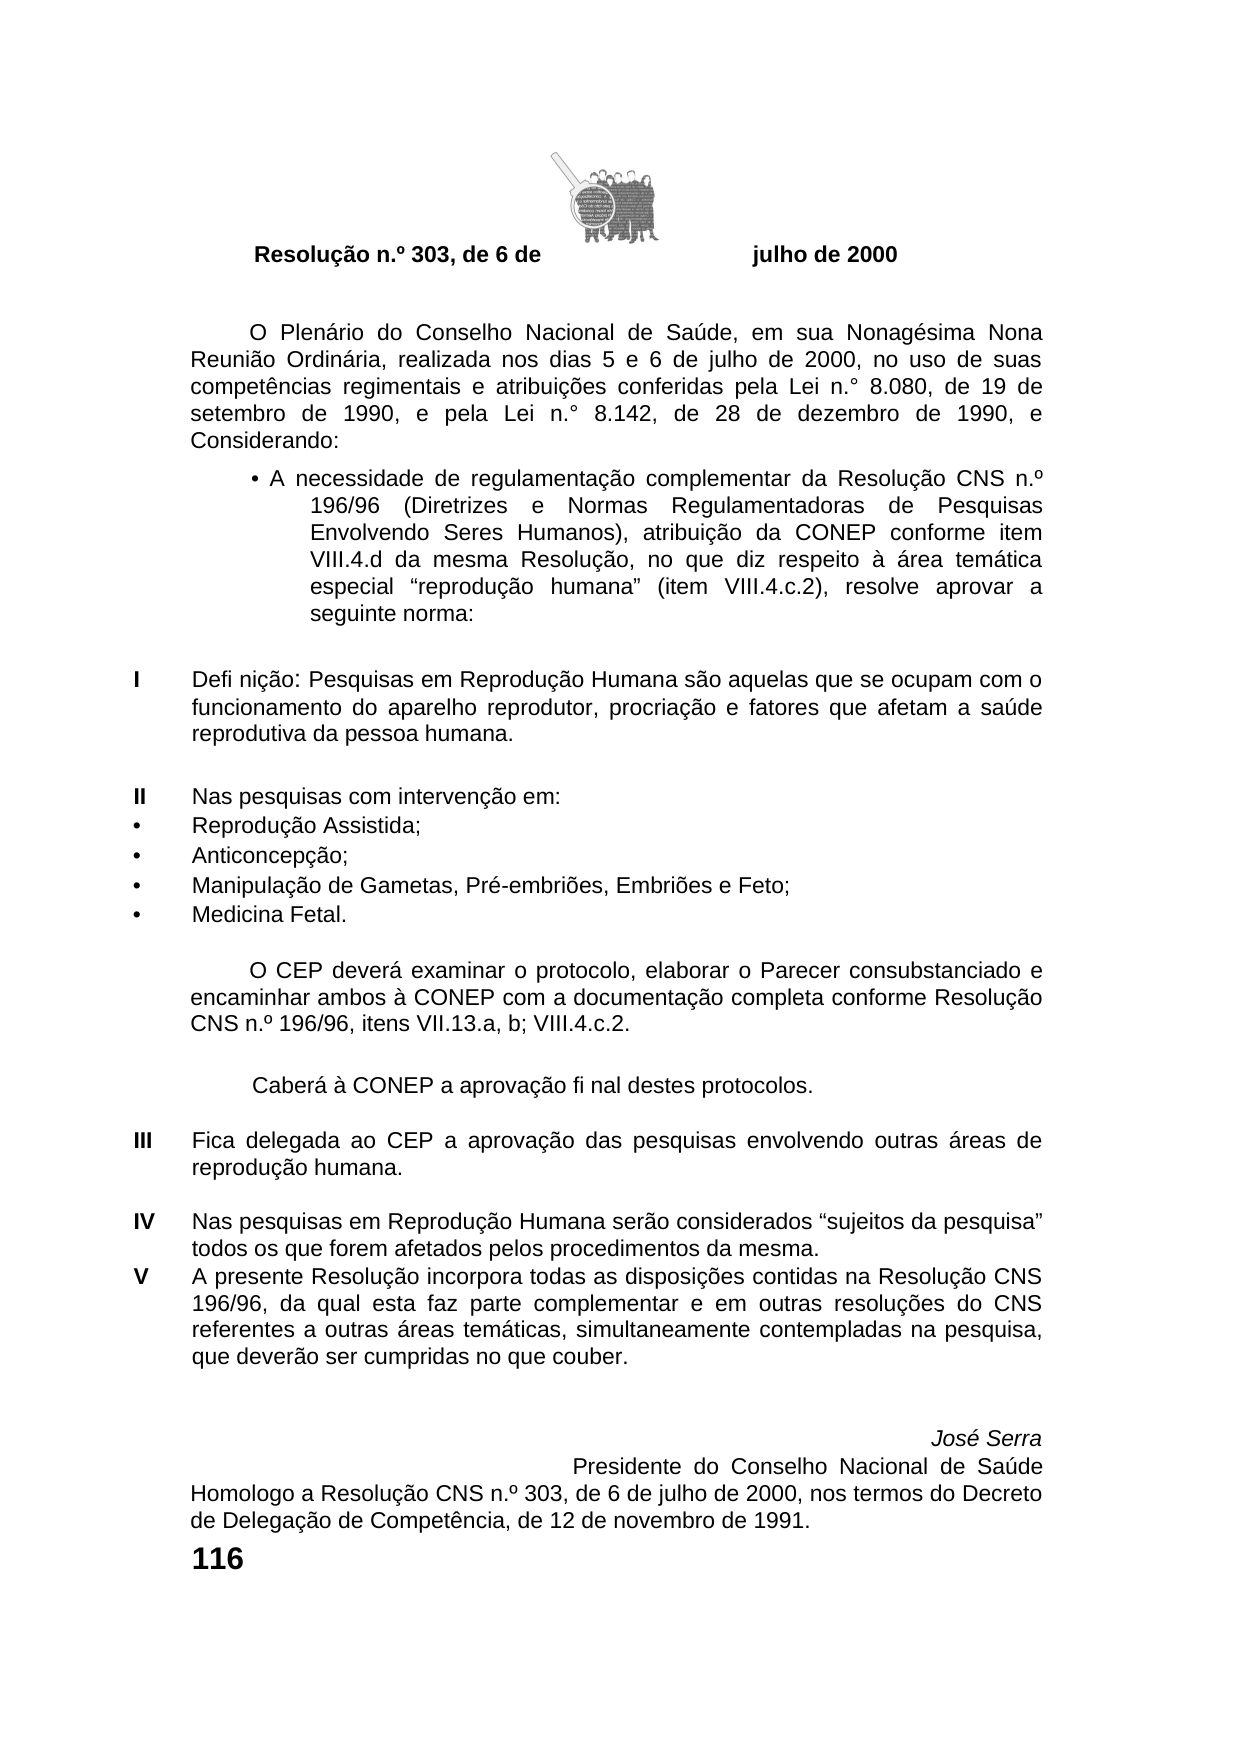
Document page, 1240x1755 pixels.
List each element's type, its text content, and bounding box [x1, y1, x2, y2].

list Nas pesquisas em Reprodução Humana serão considerados “sujeitos da pesquisa” todos os que forem afetados pelos procedimentos da mesma. [133, 1208, 1043, 1262]
list Anticoncepção; [133, 842, 1043, 868]
list Fica delegada ao CEP a aprovação das pesquisas envolvendo outras áreas de reprodução humana. [133, 1127, 1043, 1180]
list Medicina Fetal. [133, 901, 1043, 928]
list Reprodução Assistida; [133, 812, 1043, 839]
text O Plenário do Conselho Nacional de Saúde, em sua Nonagésima Nona Reunião Ordinária, realizada nos dias 5 e 6 de julho de 2000, no uso de suas competências regimentais e atribuições conferidas pela Lei n.° 8.080, de 19 de setembro de 1990, e pela Lei n.° 8.142, de 28 de dezembro de 1990, e Considerando: [190, 319, 1043, 453]
list A presente Resolução incorpora todas as disposições contidas na Resolução CNS 196/96, da qual esta faz parte complementar e em outras resoluções do CNS referentes a outras áreas temáticas, simultaneamente contempladas na pesquisa, que deverão ser cumpridas no que couber. [133, 1263, 1043, 1369]
list Defi nição: Pesquisas em Reprodução Humana são aquelas que se ocupam com o funcionamento do aparelho reprodutor, procriação e fatores que afetam a saúde reprodutiva da pessoa humana. [133, 664, 1043, 747]
list Nas pesquisas com intervenção em: [133, 783, 1043, 809]
list Manipulação de Gametas, Pré-embriões, Embriões e Feto; [133, 872, 1043, 898]
text O CEP deverá examinar o protocolo, elaborar o Parecer consubstanciado e encaminhar ambos à CONEP com a documentação completa conforme Resolução CNS n.º 196/96, itens VII.13.a, b; VIII.4.c.2. [190, 957, 1043, 1037]
subtitle Resolução n.º 303, de 6 de julho de 2000 [245, 241, 990, 267]
text • A necessidade de regulamentação complementar da Resolução CNS n.º 196/96 (Diretrizes e Normas Regulamentadoras de Pesquisas Envolvendo Seres Humanos), atribuição da CONEP conforme item VIII.4.d da mesma Resolução, no que diz respeito à área temática especial “reprodução humana” (item VIII.4.c.2), resolve aprovar a seguinte norma: [251, 465, 1043, 626]
text Presidente do Conselho Nacional de Saúde Homologo a Resolução CNS n.º 303, de 6 de julho de 2000, nos termos do Decreto de Delegação de Competência, de 12 de novembro de 1991. [190, 1453, 1043, 1533]
text Caberá à CONEP a aprovação fi nal destes protocolos. [252, 1072, 1043, 1099]
text José Serra [193, 1425, 1044, 1452]
